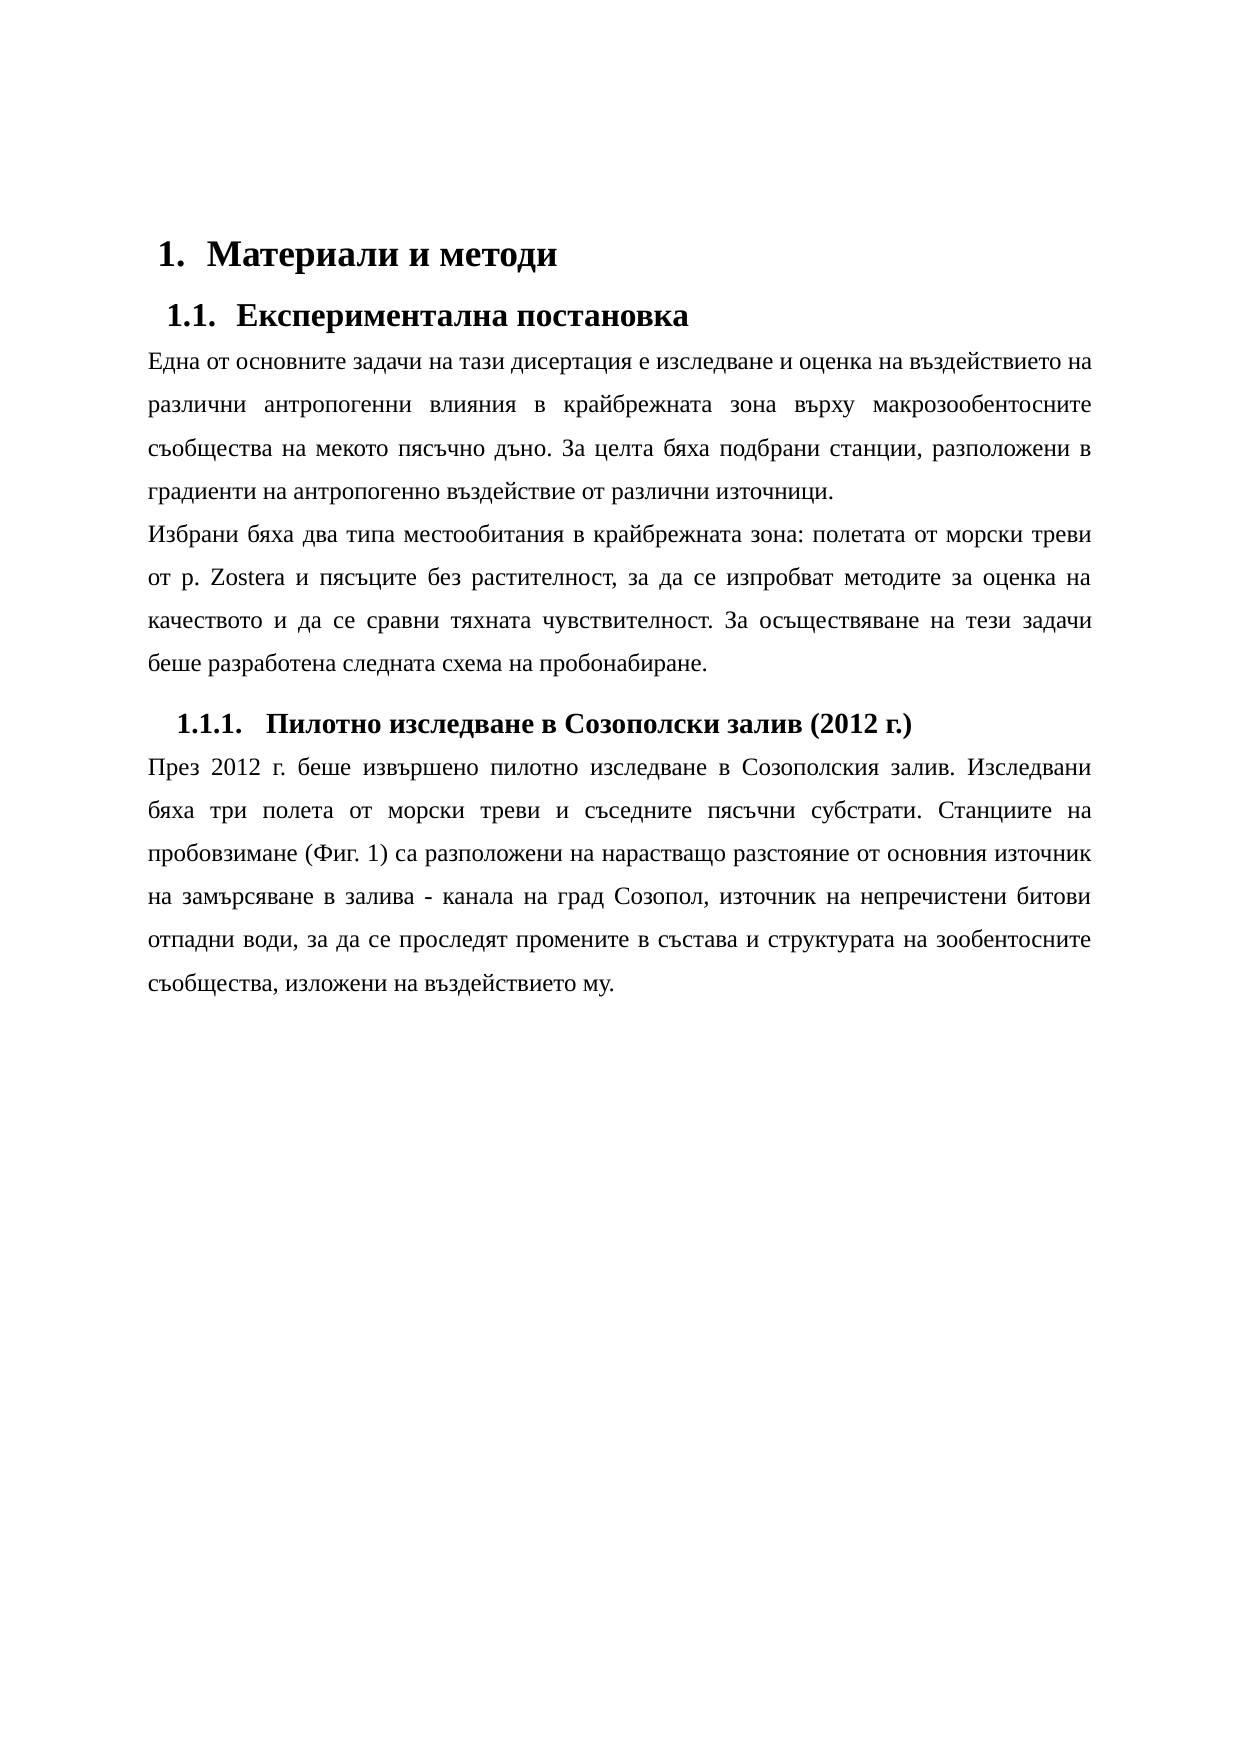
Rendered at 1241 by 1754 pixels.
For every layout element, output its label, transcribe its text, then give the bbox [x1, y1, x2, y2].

subtitle Експериментална постановка [224, 296, 1093, 334]
subtitle Материали и методи [185, 232, 1093, 275]
subtitle Пилотно изследване в Созополски залив (2012 г.) [242, 706, 1093, 739]
text През 2012 г. беше извършено пилотно изследване в Созополския залив. Изследвани бяха три полета от морски треви и съседните пясъчни субстрати. Станциите на пробовзимане (Фиг. 1) са разположени на нарастващо разстояние от основния източник на замърсяване в залива - канала на град Созопол, източник на непречистени битови отпадни води, за да се проследят промените в състава и структурата на зообентосните съобщества, изложени на въздействието му. [148, 752, 1093, 996]
text Една от основните задачи на тази дисертация е изследване и оценка на въздействието на различни антропогенни влияния в крайбрежната зона върху макрозообентосните съобщества на мекото пясъчно дъно. За целта бяха подбрани станции, разположени в градиенти на антропогенно въздействие от различни източници. [148, 346, 1093, 504]
text Избрани бяха два типа местообитания в крайбрежната зона: полетата от морски треви от р. Zostera и пясъците без растителност, за да се изпробват методите за оценка на качеството и да се сравни тяхната чувствителност. За осъществяване на тези задачи беше разработена следната схема на пробонабиране. [148, 519, 1093, 677]
